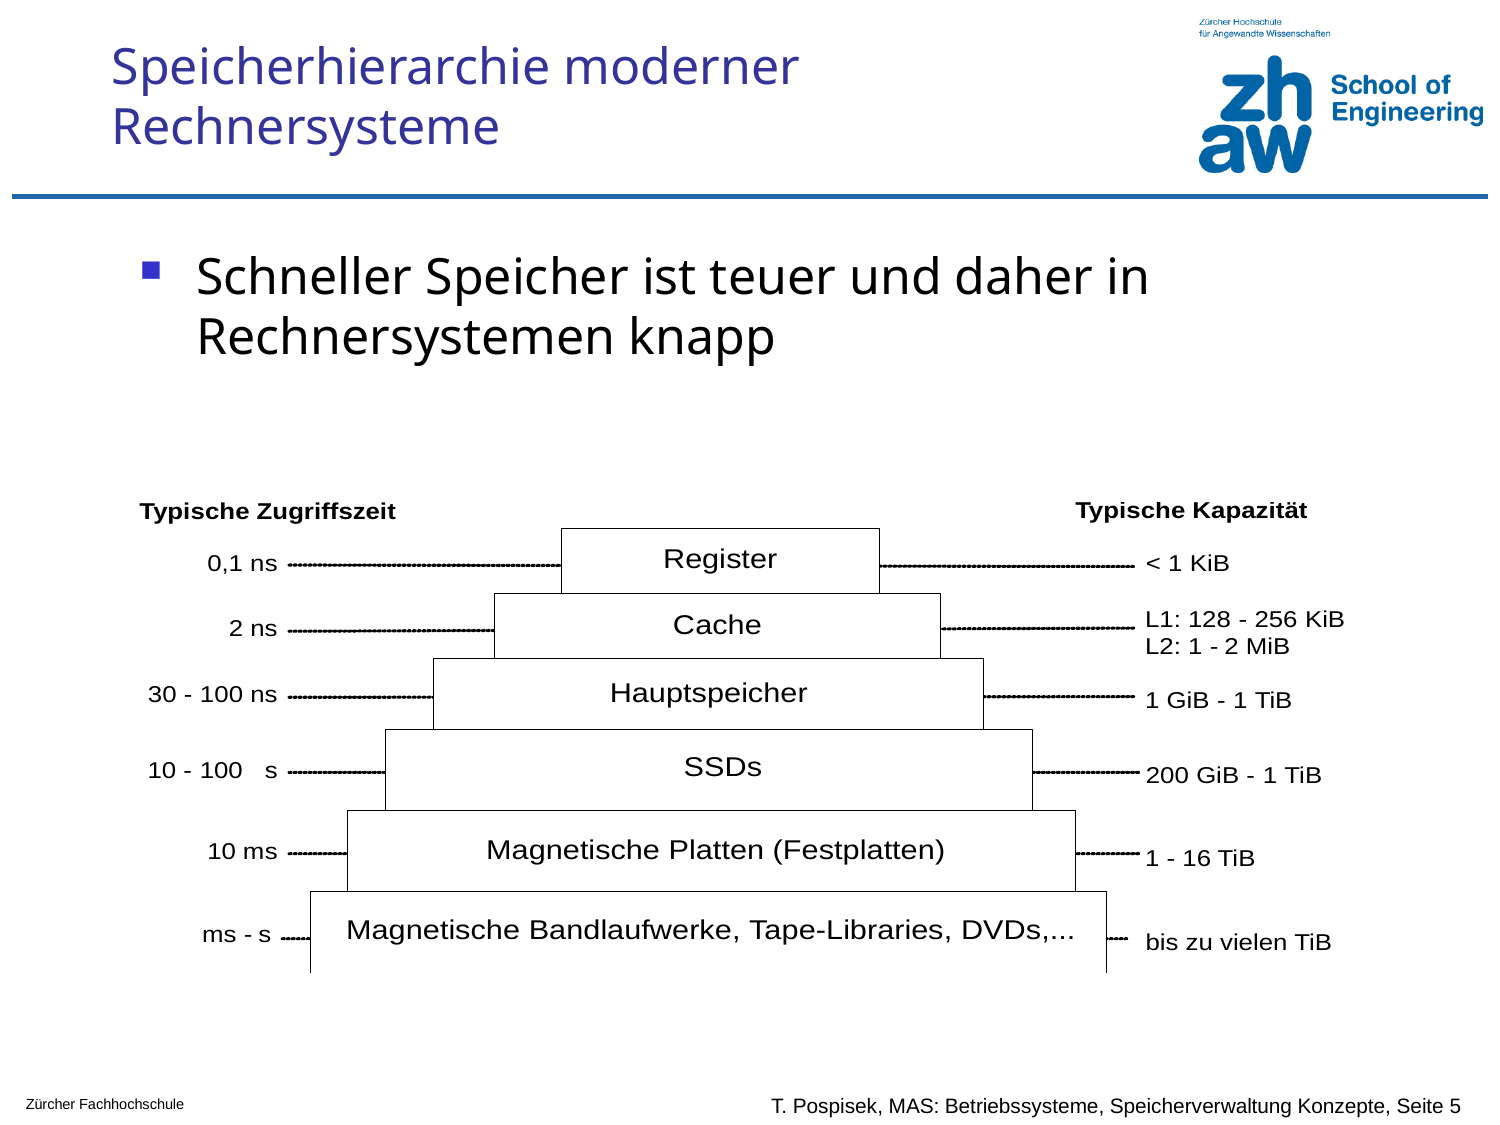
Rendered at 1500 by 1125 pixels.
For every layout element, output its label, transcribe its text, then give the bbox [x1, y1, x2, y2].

picture [1199, 19, 1483, 173]
text_box Schneller Speicher ist teuer und daher in Rechnersystemen knapp [125, 237, 1363, 375]
picture [139, 502, 1344, 973]
title Speicherhierarchie moderner Rechnersysteme [96, 50, 1182, 163]
